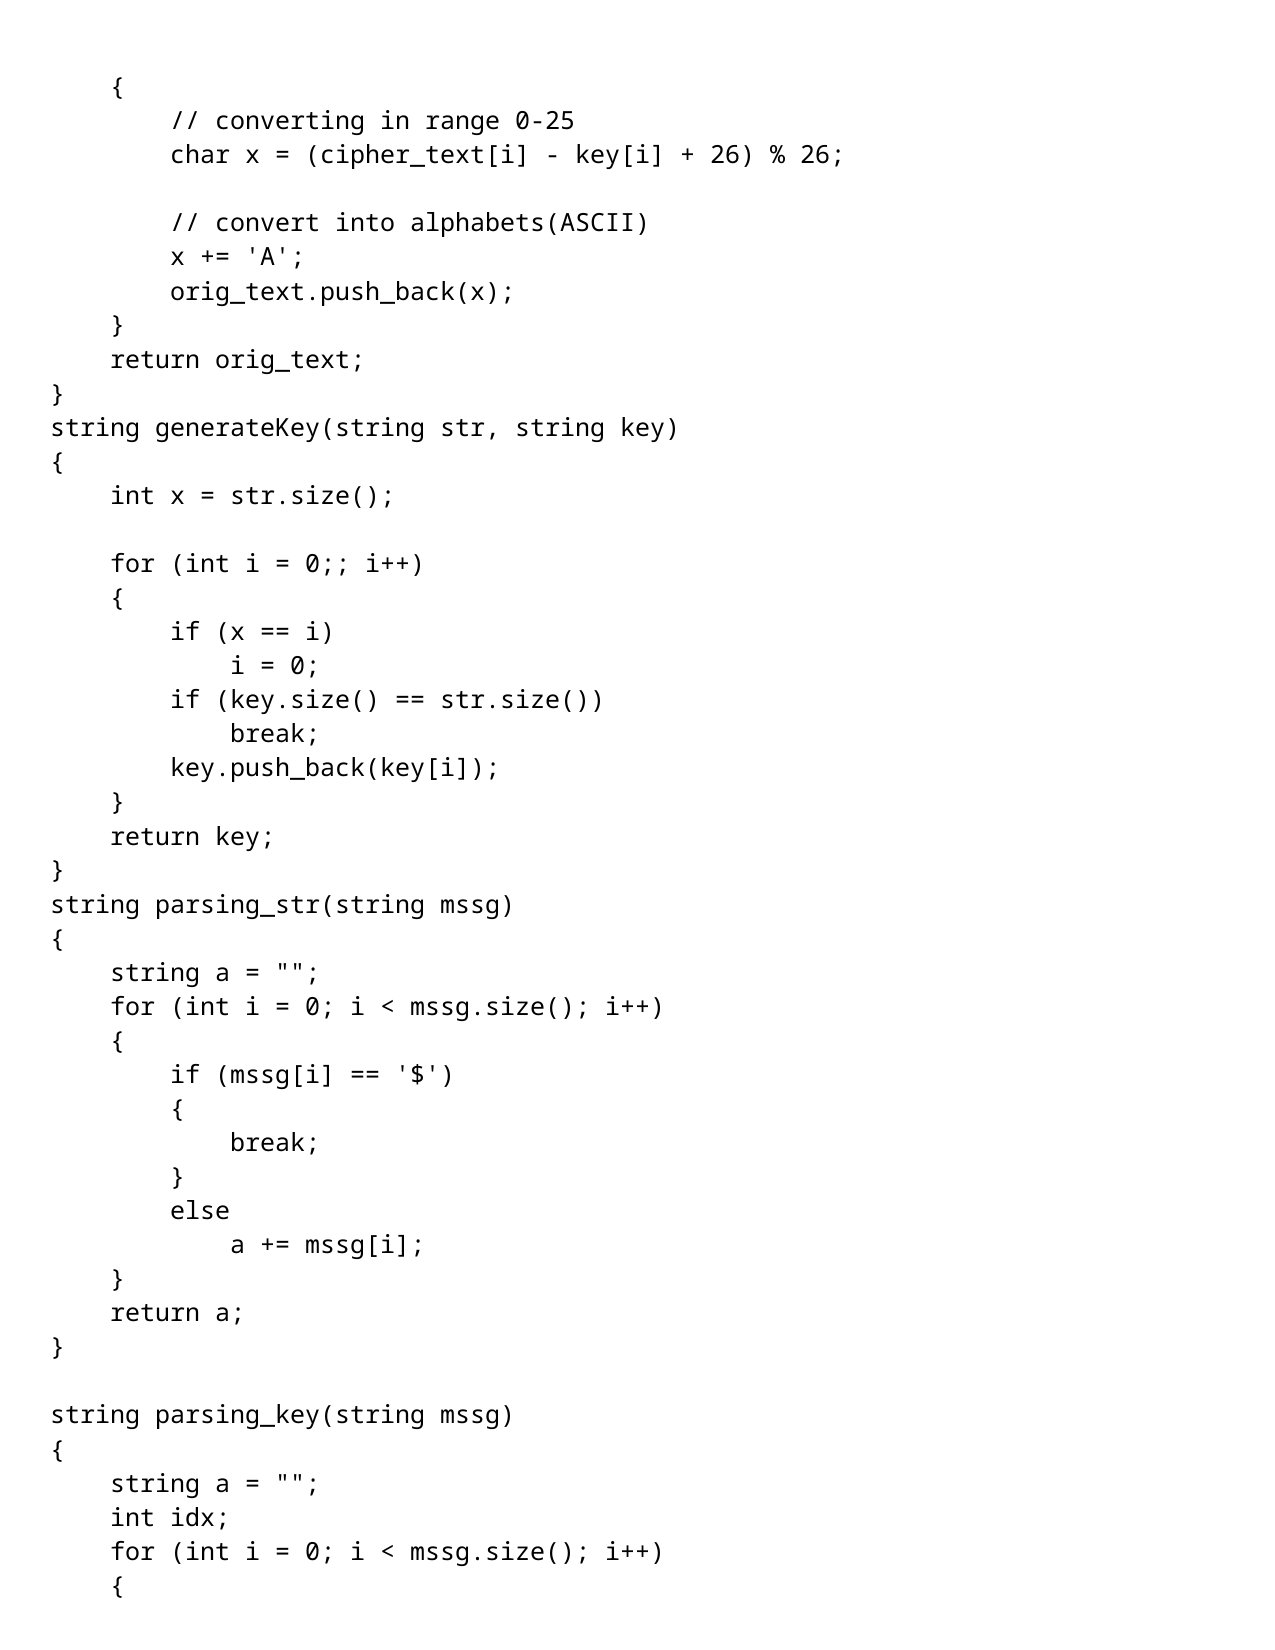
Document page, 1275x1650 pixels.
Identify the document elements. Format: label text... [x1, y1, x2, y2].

text char x = (cipher_text[i] - key[i] + 26) % 26; [50, 137, 1225, 171]
text } [50, 1261, 1225, 1295]
text int idx; [50, 1499, 1225, 1533]
text for (int i = 0; i < mssg.size(); i++) [50, 988, 1225, 1022]
text { [50, 1091, 1225, 1125]
text x += 'A'; [50, 239, 1225, 273]
text } [50, 852, 1225, 886]
text return a; [50, 1295, 1225, 1329]
text for (int i = 0;; i++) [50, 546, 1225, 580]
text } [50, 1329, 1225, 1363]
text { [50, 443, 1225, 477]
text { [50, 920, 1225, 954]
text } [50, 1159, 1225, 1193]
text { [50, 69, 1225, 103]
text string parsing_key(string mssg) [50, 1397, 1225, 1431]
text // convert into alphabets(ASCII) [50, 205, 1225, 239]
text { [50, 1022, 1225, 1057]
text string generateKey(string str, string key) [50, 409, 1225, 443]
text if (x == i) [50, 614, 1225, 648]
text int x = str.size(); [50, 477, 1225, 512]
text } [50, 784, 1225, 818]
text if (key.size() == str.size()) [50, 682, 1225, 716]
text break; [50, 1125, 1225, 1159]
text if (mssg[i] == '$') [50, 1057, 1225, 1091]
text string a = ""; [50, 954, 1225, 988]
text string a = ""; [50, 1465, 1225, 1499]
text for (int i = 0; i < mssg.size(); i++) [50, 1533, 1225, 1567]
text } [50, 375, 1225, 409]
text i = 0; [50, 648, 1225, 682]
text return orig_text; [50, 341, 1225, 375]
text else [50, 1193, 1225, 1227]
text return key; [50, 818, 1225, 852]
text { [50, 580, 1225, 614]
text string parsing_str(string mssg) [50, 886, 1225, 920]
text a += mssg[i]; [50, 1227, 1225, 1261]
text // converting in range 0-25 [50, 103, 1225, 137]
text break; [50, 716, 1225, 750]
text orig_text.push_back(x); [50, 273, 1225, 307]
text } [50, 307, 1225, 341]
text { [50, 1431, 1225, 1465]
text key.push_back(key[i]); [50, 750, 1225, 784]
text { [50, 1567, 1225, 1602]
